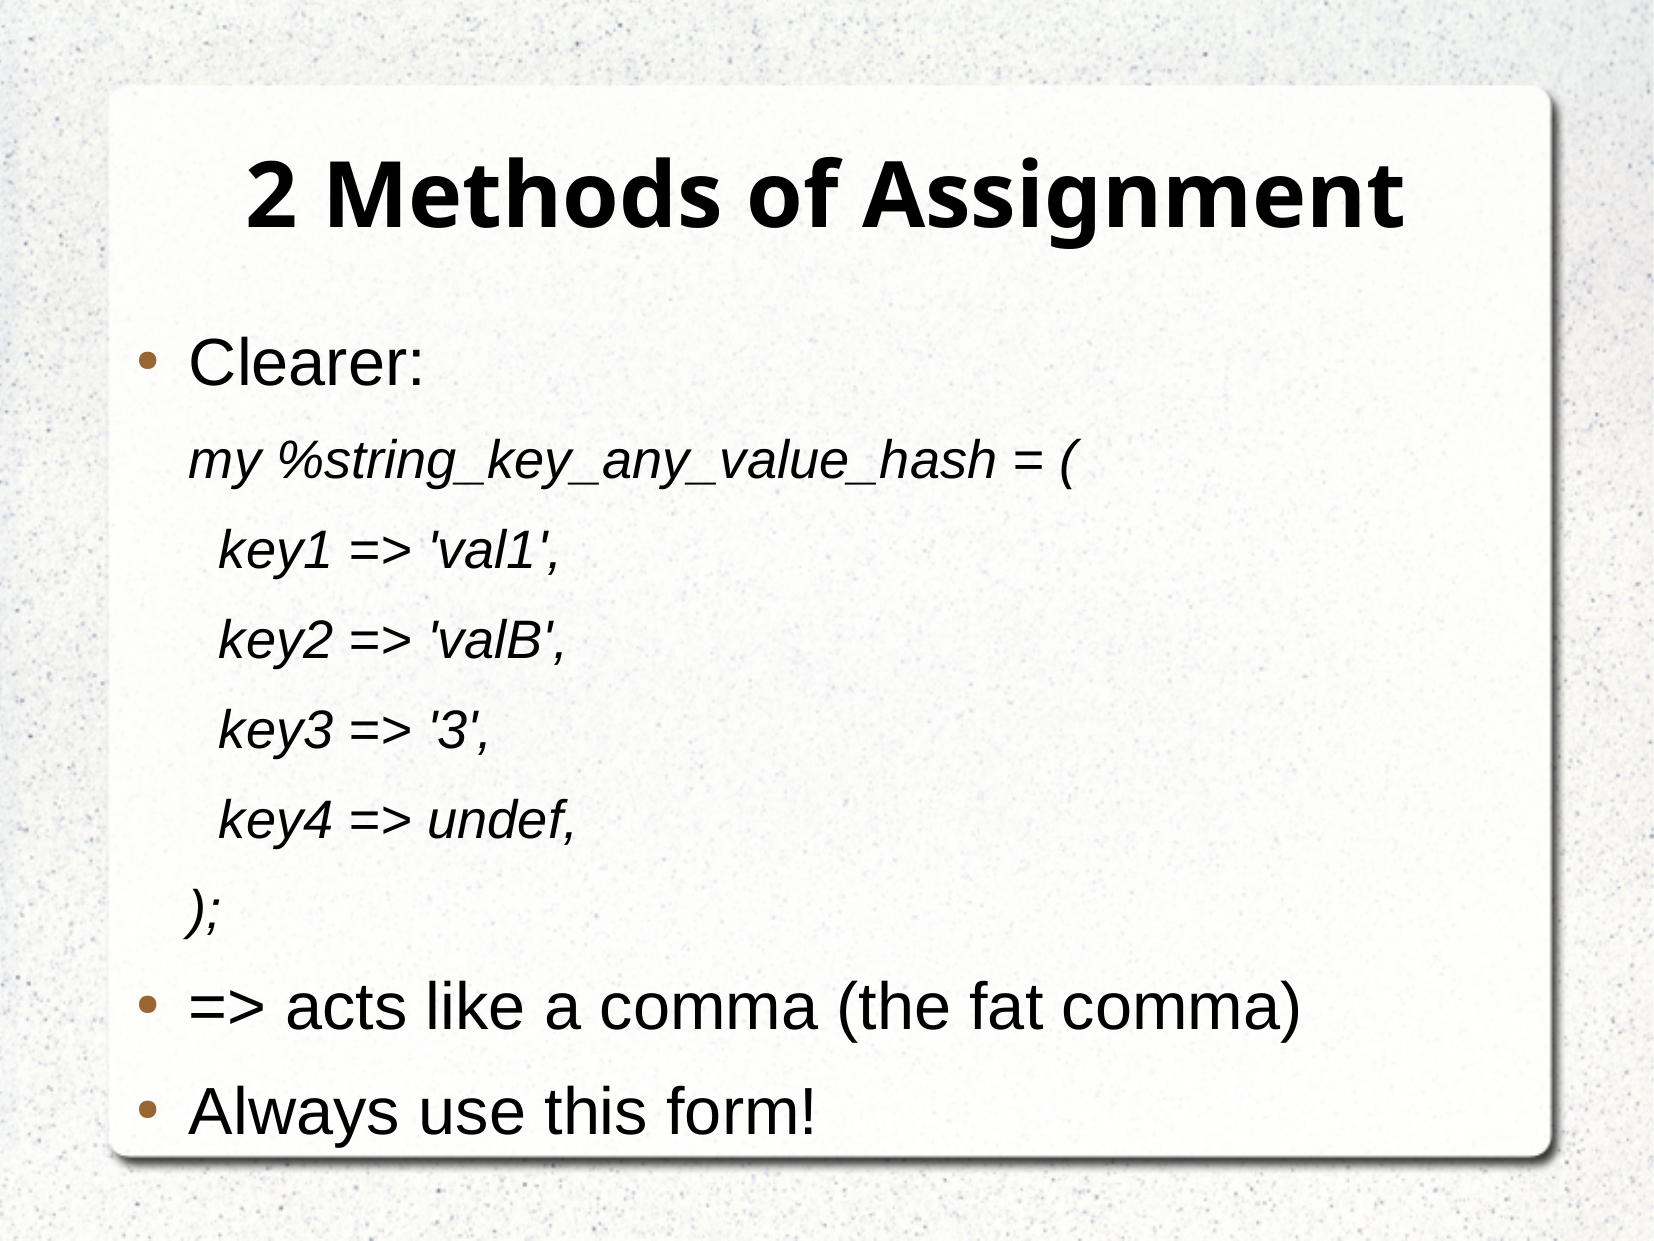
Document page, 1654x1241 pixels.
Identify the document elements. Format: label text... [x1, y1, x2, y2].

picture [0, 0, 1654, 1241]
title 2 Methods of Assignment [118, 88, 1536, 296]
list Clearer: my %string_key_any_value_hash = ( key1 => 'val1', key2 => 'valB', key3 => '3', key4 => undef, ); => acts like a comma (the fat comma) Always use this form! [118, 324, 1506, 1148]
